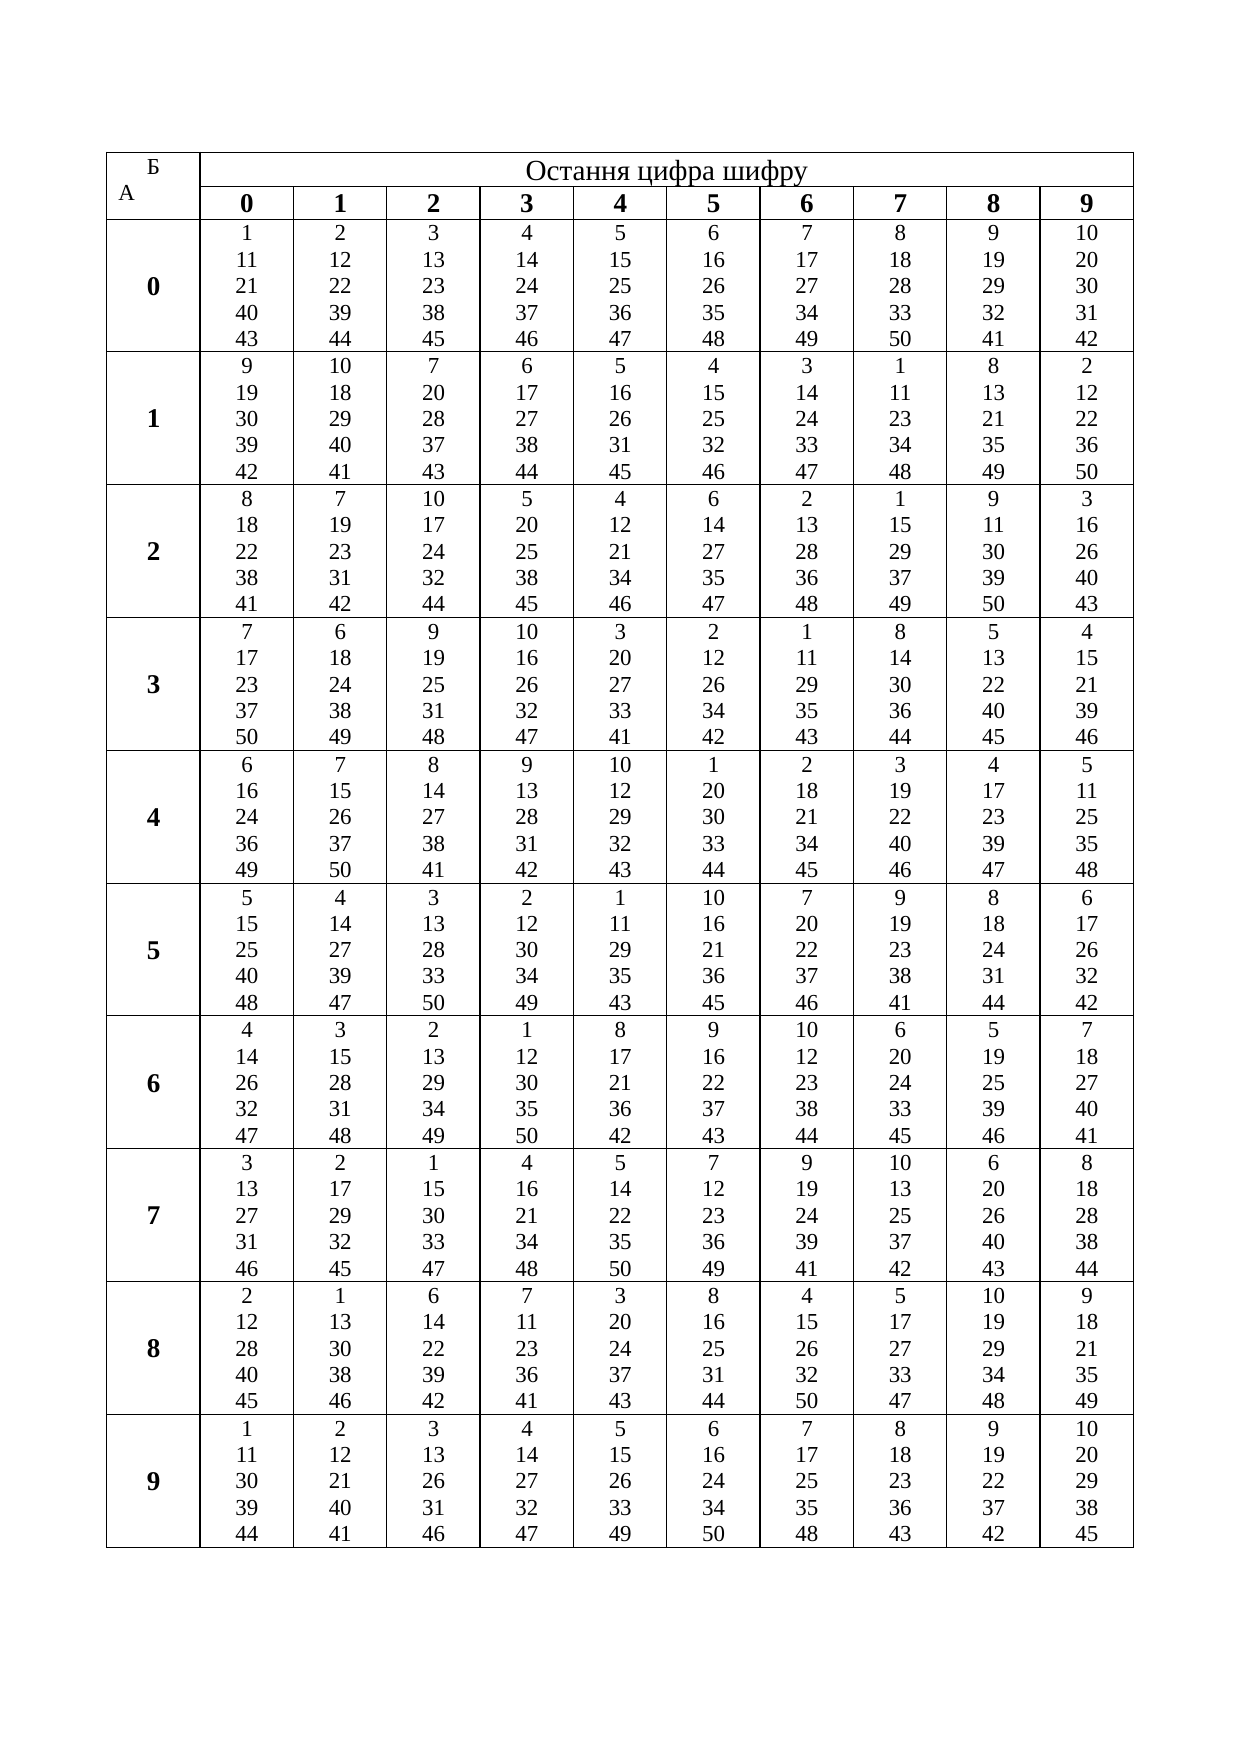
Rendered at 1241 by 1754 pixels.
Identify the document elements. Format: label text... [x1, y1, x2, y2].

table_cell 2 12 26 34 42 [667, 618, 759, 750]
table_cell 3 20 24 37 43 [574, 1282, 666, 1414]
table_cell 4 [574, 187, 666, 218]
table_cell 3 14 24 33 47 [761, 352, 853, 484]
table_cell 10 16 26 32 47 [481, 618, 573, 750]
table_cell 7 12 23 36 49 [667, 1149, 759, 1281]
table_cell 2 12 22 39 44 [294, 220, 386, 351]
table_cell 7 20 28 37 43 [387, 352, 479, 484]
table_cell 2 [107, 485, 199, 617]
table_cell 6 14 27 35 47 [667, 485, 759, 617]
table_cell 3 [107, 618, 199, 750]
table_cell 4 14 26 32 47 [201, 1016, 293, 1148]
table_cell 4 15 26 32 50 [761, 1282, 853, 1414]
table_cell 5 [107, 884, 199, 1015]
table_cell 1 11 29 35 43 [761, 618, 853, 750]
table_cell 2 18 21 34 45 [761, 751, 853, 882]
table_cell 5 17 27 33 47 [854, 1282, 946, 1414]
table_header Б А [107, 153, 199, 218]
table_cell 1 13 30 38 46 [294, 1282, 386, 1414]
table_cell 8 17 21 36 42 [574, 1016, 666, 1148]
table_header Остання цифра шифру [201, 153, 1133, 186]
table_cell 5 20 25 38 45 [481, 485, 573, 617]
table_cell 1 12 30 35 50 [481, 1016, 573, 1148]
table_cell 10 12 29 32 43 [574, 751, 666, 882]
table_cell 7 18 27 40 41 [1041, 1016, 1133, 1148]
table_cell 4 [107, 751, 199, 882]
table_cell 6 18 24 38 49 [294, 618, 386, 750]
table_cell 7 17 23 37 50 [201, 618, 293, 750]
table_cell 1 11 23 34 48 [854, 352, 946, 484]
table_cell 7 19 23 31 42 [294, 485, 386, 617]
table_cell 8 18 28 33 50 [854, 220, 946, 351]
table_cell 4 14 27 39 47 [294, 884, 386, 1015]
table_cell 7 17 27 34 49 [761, 220, 853, 351]
table_cell 1 11 30 39 44 [201, 1415, 293, 1547]
table_cell 7 20 22 37 46 [761, 884, 853, 1015]
table_cell 8 18 24 31 44 [947, 884, 1039, 1015]
table_cell 6 [107, 1016, 199, 1148]
table_cell 2 12 21 40 41 [294, 1415, 386, 1547]
table_cell 1 [107, 352, 199, 484]
table_cell 10 17 24 32 44 [387, 485, 479, 617]
table_cell 8 [107, 1282, 199, 1414]
table_cell 10 16 21 36 45 [667, 884, 759, 1015]
table_cell 9 [107, 1415, 199, 1547]
table_cell 10 18 29 40 41 [294, 352, 386, 484]
table_cell 8 18 23 36 43 [854, 1415, 946, 1547]
table_cell 9 19 30 39 42 [201, 352, 293, 484]
table_cell 6 17 27 38 44 [481, 352, 573, 484]
table_cell 4 17 23 39 47 [947, 751, 1039, 882]
table_cell 6 16 24 34 50 [667, 1415, 759, 1547]
table_cell 2 13 28 36 48 [761, 485, 853, 617]
table_cell 8 [947, 187, 1039, 218]
table_cell 8 14 30 36 44 [854, 618, 946, 750]
table_cell 3 [481, 187, 573, 218]
table_cell 6 17 26 32 42 [1041, 884, 1133, 1015]
table_cell 1 11 21 40 43 [201, 220, 293, 351]
table_cell 5 19 25 39 46 [947, 1016, 1039, 1148]
table_cell 5 15 25 40 48 [201, 884, 293, 1015]
table_cell 9 19 29 32 41 [947, 220, 1039, 351]
table_cell 5 14 22 35 50 [574, 1149, 666, 1281]
table_cell 3 13 23 38 45 [387, 220, 479, 351]
table_cell 2 13 29 34 49 [387, 1016, 479, 1148]
table_cell 10 13 25 37 42 [854, 1149, 946, 1281]
table_cell 9 19 24 39 41 [761, 1149, 853, 1281]
table_cell 4 16 21 34 48 [481, 1149, 573, 1281]
table_cell 2 [387, 187, 479, 218]
table_cell 9 19 23 38 41 [854, 884, 946, 1015]
table_cell 4 15 25 32 46 [667, 352, 759, 484]
table_cell 8 18 22 38 41 [201, 485, 293, 617]
table_cell 4 14 24 37 46 [481, 220, 573, 351]
table_cell 6 16 24 36 49 [201, 751, 293, 882]
table_cell 9 18 21 35 49 [1041, 1282, 1133, 1414]
table_cell 7 17 25 35 48 [761, 1415, 853, 1547]
table_cell 10 12 23 38 44 [761, 1016, 853, 1148]
table_cell 6 20 26 40 43 [947, 1149, 1039, 1281]
table_cell 7 11 23 36 41 [481, 1282, 573, 1414]
table_cell 10 20 30 31 42 [1041, 220, 1133, 351]
table_cell 2 12 22 36 50 [1041, 352, 1133, 484]
table_cell 8 16 25 31 44 [667, 1282, 759, 1414]
table_cell 5 15 25 36 47 [574, 220, 666, 351]
table_cell 3 20 27 33 41 [574, 618, 666, 750]
table_cell 5 15 26 33 49 [574, 1415, 666, 1547]
table_cell 5 16 26 31 45 [574, 352, 666, 484]
table_cell 4 15 21 39 46 [1041, 618, 1133, 750]
table_cell 3 15 28 31 48 [294, 1016, 386, 1148]
table_cell 8 18 28 38 44 [1041, 1149, 1133, 1281]
table_cell 6 16 26 35 48 [667, 220, 759, 351]
table_cell 9 16 22 37 43 [667, 1016, 759, 1148]
table_cell 2 17 29 32 45 [294, 1149, 386, 1281]
table_cell 5 13 22 40 45 [947, 618, 1039, 750]
table_cell 5 [667, 187, 759, 218]
table_cell 9 19 22 37 42 [947, 1415, 1039, 1547]
table_cell 4 12 21 34 46 [574, 485, 666, 617]
table_cell 1 20 30 33 44 [667, 751, 759, 882]
table_cell 3 13 27 31 46 [201, 1149, 293, 1281]
table_cell 5 11 25 35 48 [1041, 751, 1133, 882]
table_cell 9 13 28 31 42 [481, 751, 573, 882]
table_cell 1 11 29 35 43 [574, 884, 666, 1015]
table_cell 3 19 22 40 46 [854, 751, 946, 882]
table_cell 7 [107, 1149, 199, 1281]
table_cell 8 14 27 38 41 [387, 751, 479, 882]
table_cell 2 12 30 34 49 [481, 884, 573, 1015]
table_cell 7 15 26 37 50 [294, 751, 386, 882]
table_cell 2 12 28 40 45 [201, 1282, 293, 1414]
table_cell 6 20 24 33 45 [854, 1016, 946, 1148]
table_cell 0 [107, 220, 199, 351]
table_cell 3 16 26 40 43 [1041, 485, 1133, 617]
table_cell 0 [201, 187, 293, 218]
table_cell 7 [854, 187, 946, 218]
table_cell 10 20 29 38 45 [1041, 1415, 1133, 1547]
table_cell 9 [1041, 187, 1133, 218]
table_cell 9 19 25 31 48 [387, 618, 479, 750]
table_cell 1 15 30 33 47 [387, 1149, 479, 1281]
table_cell 1 [294, 187, 386, 218]
table_cell 4 14 27 32 47 [481, 1415, 573, 1547]
table_cell 3 13 28 33 50 [387, 884, 479, 1015]
table_cell 1 15 29 37 49 [854, 485, 946, 617]
table_cell 10 19 29 34 48 [947, 1282, 1039, 1414]
table_cell 6 14 22 39 42 [387, 1282, 479, 1414]
table_cell 6 [761, 187, 853, 218]
table_cell 8 13 21 35 49 [947, 352, 1039, 484]
table_cell 3 13 26 31 46 [387, 1415, 479, 1547]
table_cell 9 11 30 39 50 [947, 485, 1039, 617]
